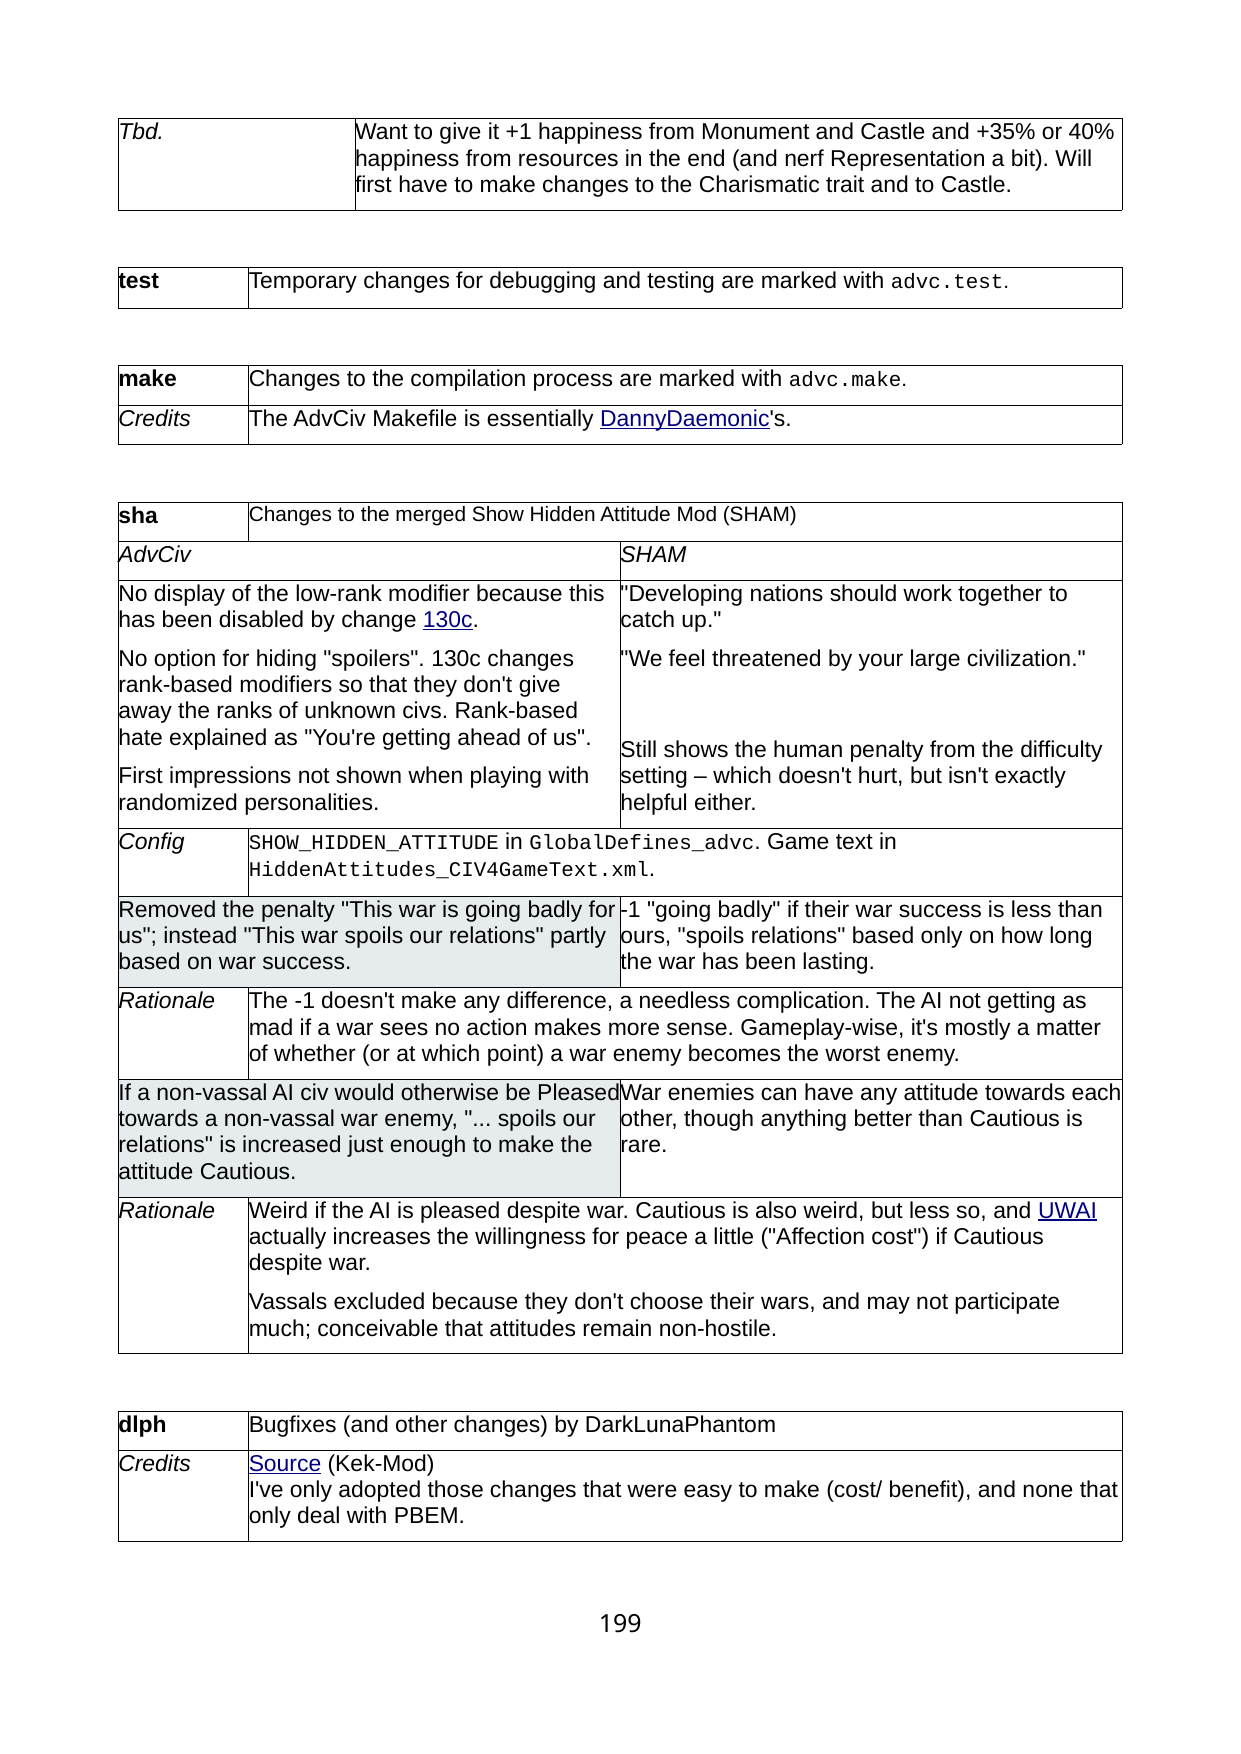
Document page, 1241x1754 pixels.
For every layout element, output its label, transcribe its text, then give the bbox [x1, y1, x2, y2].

table_cell SHOW_HIDDEN_ATTITUDE in GlobalDefines_advc. Game text in HiddenAttitudes_CIV4GameText.xml. [249, 829, 1122, 896]
table_header make [119, 366, 248, 405]
table_cell Config [119, 829, 248, 896]
table_header Changes to the compilation process are marked with advc.make. [249, 366, 1122, 405]
table_cell -1 "going badly" if their war success is less than ours, "spoils relations" based only on how long the war has been lasting. [621, 897, 1122, 987]
table_cell If a non-vassal AI civ would otherwise be Pleased towards a non-vassal war enemy, "... spoils our relations" is increased just enough to make the attitude Cautious. [119, 1080, 620, 1197]
table_header Changes to the merged Show Hidden Attitude Mod (SHAM) [249, 503, 1122, 541]
table_cell Credits [119, 406, 248, 444]
table_cell Source (Kek-Mod) I've only adopted those changes that were easy to make (cost/ benefit), and none that only deal with PBEM. [249, 1451, 1122, 1541]
table_header dlph [119, 1412, 248, 1450]
table_cell "Developing nations should work together to catch up." "We feel threatened by your large civilization." Still shows the human penalty from the difficulty setting – which doesn't hurt, but isn't exactly helpful either. [621, 581, 1122, 828]
table_cell Rationale [119, 988, 248, 1079]
table_cell The -1 doesn't make any difference, a needless complication. The AI not getting as mad if a war sees no action makes more sense. Gameplay-wise, it's mostly a matter of whether (or at which point) a war enemy becomes the worst enemy. [249, 988, 1122, 1079]
table_header Bugfixes (and other changes) by DarkLunaPhantom [249, 1412, 1122, 1450]
table_cell Tbd. [119, 119, 355, 210]
table_cell Removed the penalty "This war is going badly for us"; instead "This war spoils our relations" partly based on war success. [119, 897, 620, 987]
table_cell No display of the low-rank modifier because this has been disabled by change 130c. No option for hiding "spoilers". 130c changes rank-based modifiers so that they don't give away the ranks of unknown civs. Rank-based hate explained as "You're getting ahead of us". First impressions not shown when playing with randomized personalities. [119, 581, 620, 828]
table_header Temporary changes for debugging and testing are marked with advc.test. [249, 268, 1122, 307]
table_cell Credits [119, 1451, 248, 1541]
table_cell AdvCiv [119, 542, 620, 579]
table_cell SHAM [621, 542, 1122, 579]
table_header test [119, 268, 248, 307]
table_cell The AdvCiv Makefile is essentially DannyDaemonic's. [249, 406, 1122, 444]
table_cell Rationale [119, 1198, 248, 1353]
table_header sha [119, 503, 248, 541]
table_cell Want to give it +1 happiness from Monument and Castle and +35% or 40% happiness from resources in the end (and nerf Representation a bit). Will first have to make changes to the Charismatic trait and to Castle. [356, 119, 1122, 210]
table_cell Weird if the AI is pleased despite war. Cautious is also weird, but less so, and UWAI actually increases the willingness for peace a little ("Affection cost") if Cautious despite war. Vassals excluded because they don't choose their wars, and may not participate much; conceivable that attitudes remain non-hostile. [249, 1198, 1122, 1353]
table_cell War enemies can have any attitude towards each other, though anything better than Cautious is rare. [621, 1080, 1122, 1197]
